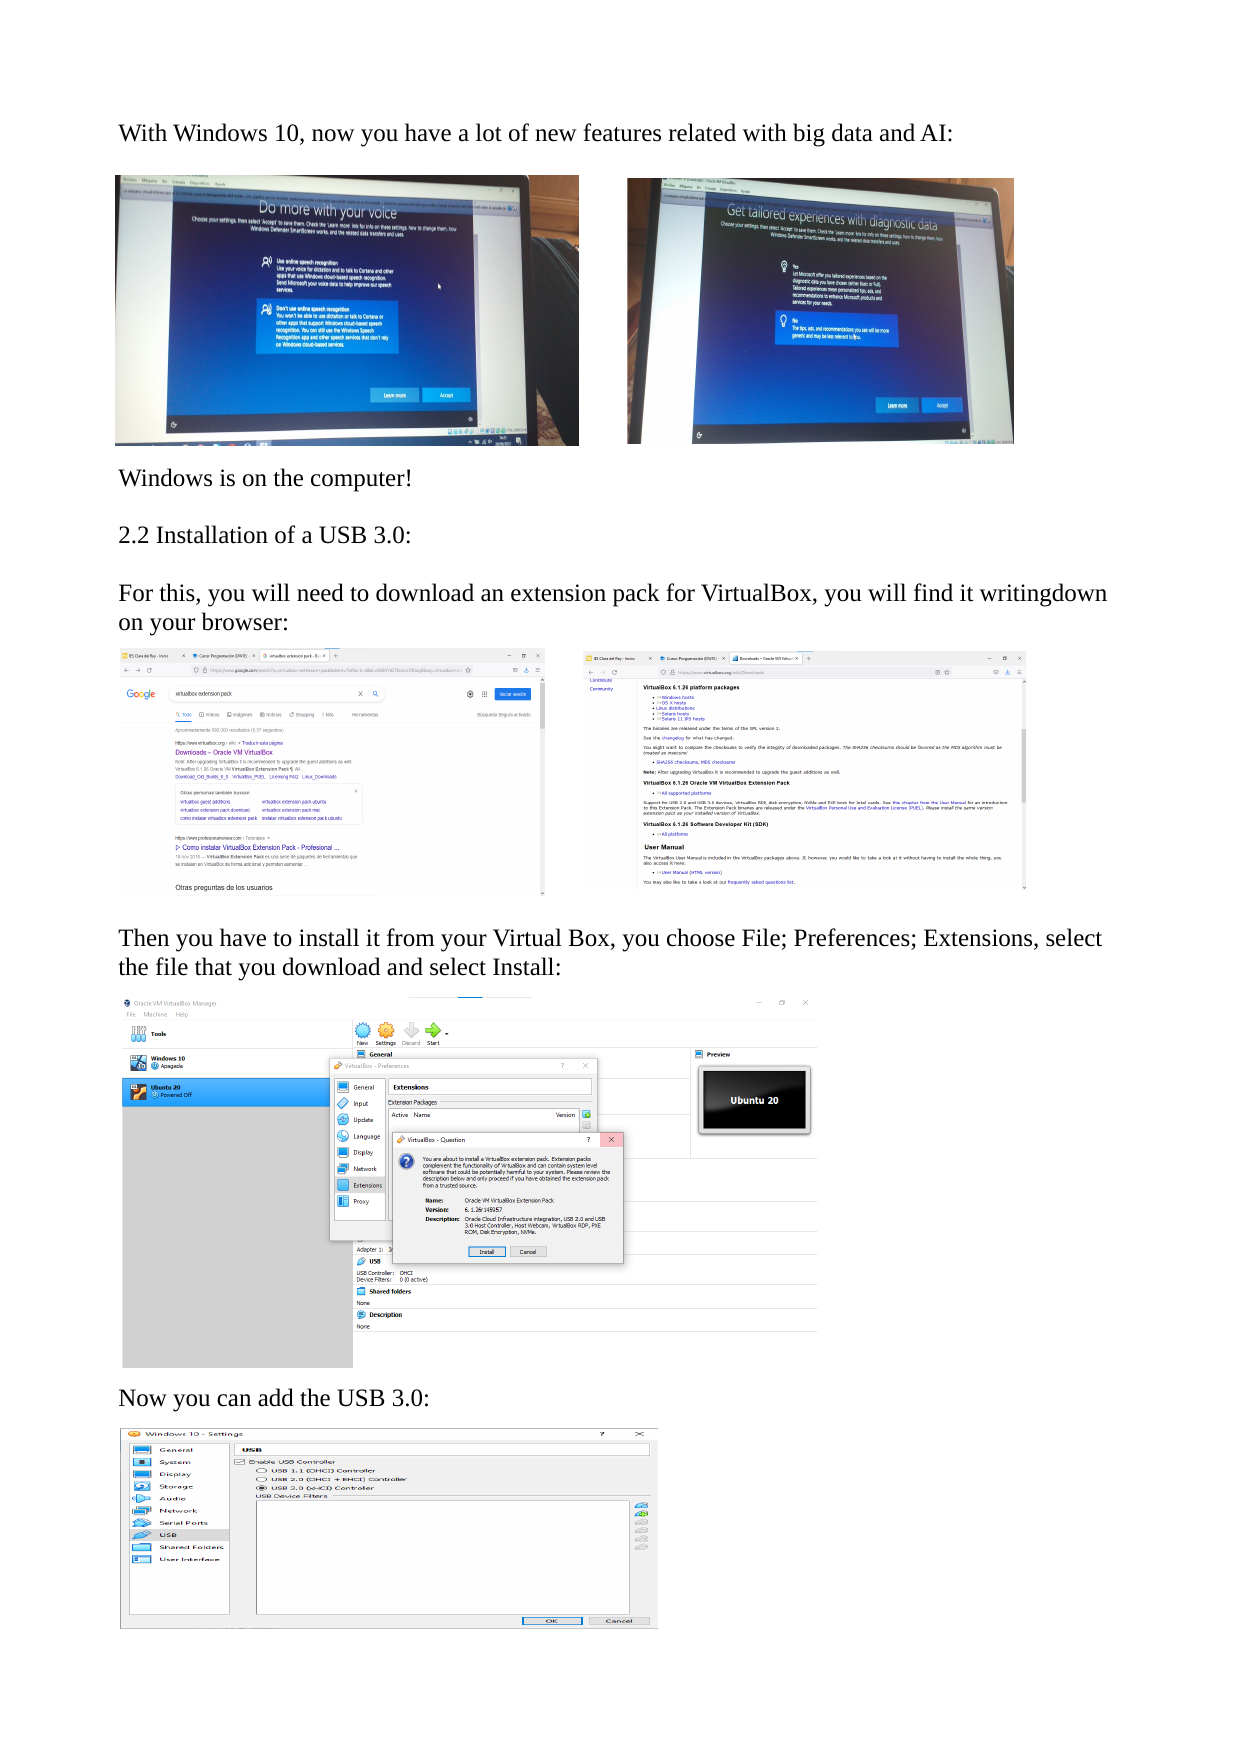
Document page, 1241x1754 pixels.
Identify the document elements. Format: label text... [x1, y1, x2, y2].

picture [627, 178, 1014, 444]
text 2.2 Installation of a USB 3.0: [118, 521, 1122, 549]
picture [119, 648, 545, 896]
text For this, you will need to download an extension pack for VirtualBox, you will find it writingdown on your browser: [118, 578, 1122, 636]
picture [583, 651, 1027, 890]
text Now you can add the USB 3.0: [118, 1383, 1122, 1412]
text Windows is on the computer! [118, 463, 1122, 492]
picture [120, 1428, 658, 1629]
picture [122, 997, 818, 1368]
text Then you have to install it from your Virtual Box, you choose File; Preferences; Extensions, select the file that you download and select Install: [118, 923, 1122, 981]
text With Windows 10, now you have a lot of new features related with big data and AI: [118, 118, 1122, 147]
picture [115, 175, 579, 446]
